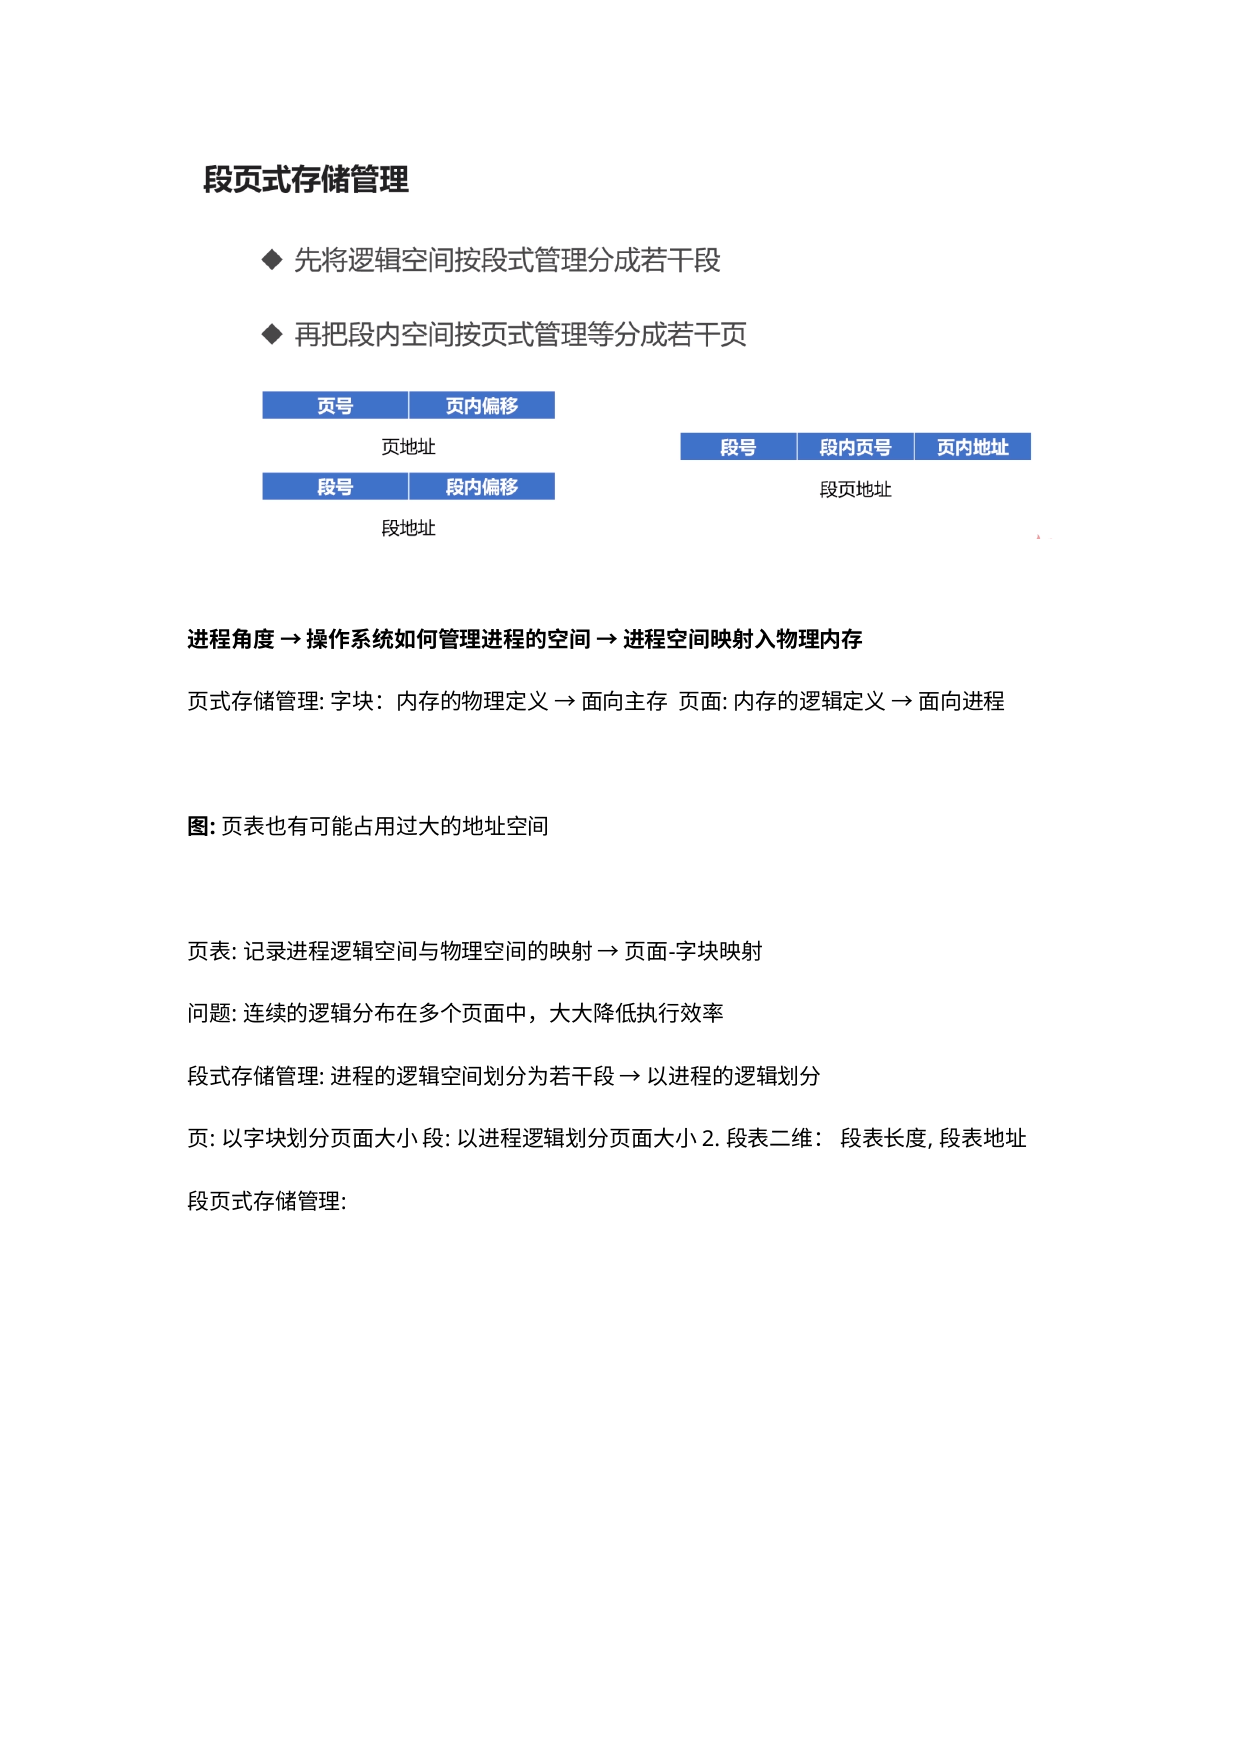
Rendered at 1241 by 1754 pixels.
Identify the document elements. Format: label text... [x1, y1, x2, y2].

text 图: 页表也有可能占用过大的地址空间 [187, 783, 1053, 846]
text 页式存储管理: 字块：内存的物理定义 → 面向主存 页面: 内存的逻辑定义 → 面向进程 [187, 658, 1053, 721]
text 段式存储管理: 进程的逻辑空间划分为若干段 → 以进程的逻辑划分 [187, 1033, 1053, 1096]
text 页表: 记录进程逻辑空间与物理空间的映射 → 页面-字块映射 [187, 908, 1053, 971]
text 段页式存储管理: [187, 1158, 1053, 1221]
text 问题: 连续的逻辑分布在多个页面中，大大降低执行效率 [187, 971, 1053, 1033]
text 页: 以字块划分页面大小 段: 以进程逻辑划分页面大小 2. 段表二维： 段表长度, 段表地址 [187, 1096, 1053, 1158]
text 进程角度 → 操作系统如何管理进程的空间 → 进程空间映射入物理内存 [187, 539, 1053, 658]
